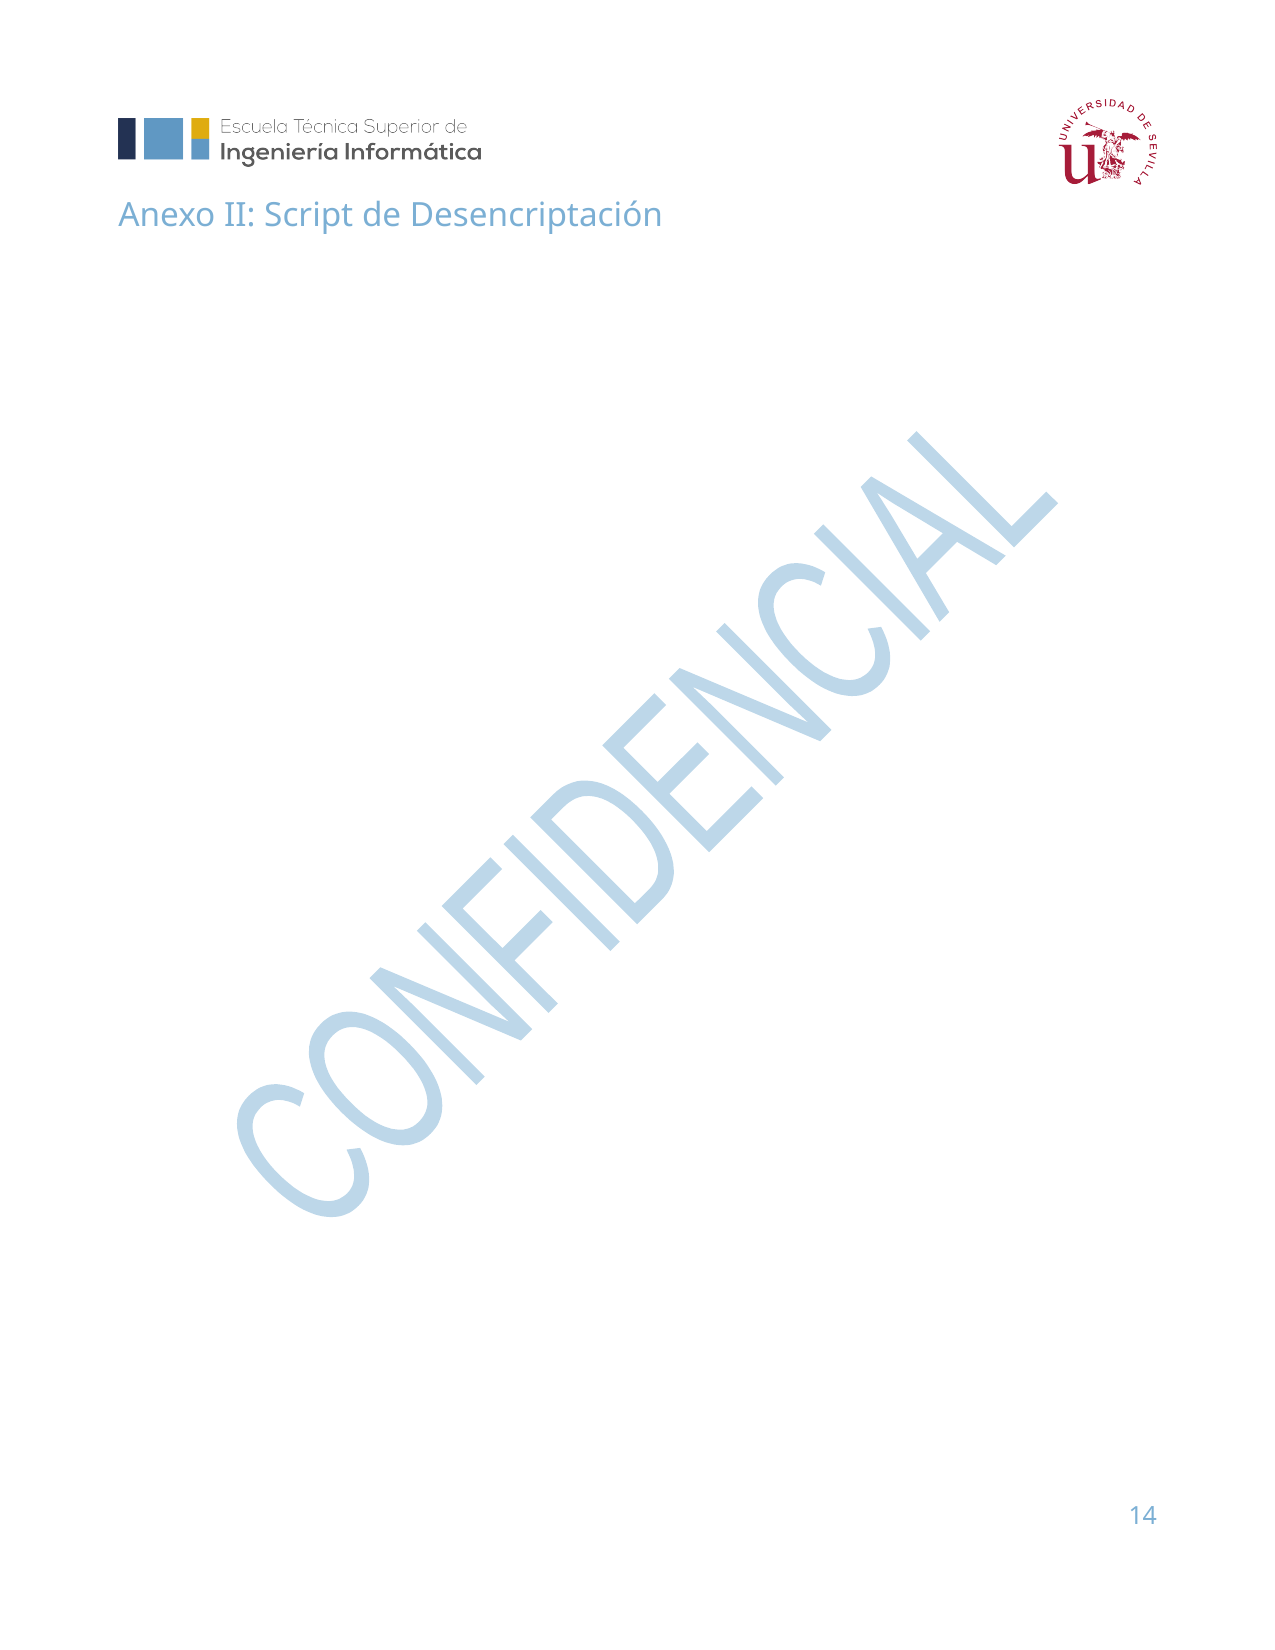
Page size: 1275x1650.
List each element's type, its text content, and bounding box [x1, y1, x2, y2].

subtitle Anexo II: Script de Desencriptación [118, 191, 1157, 237]
picture [1058, 99, 1157, 185]
picture [118, 118, 481, 167]
